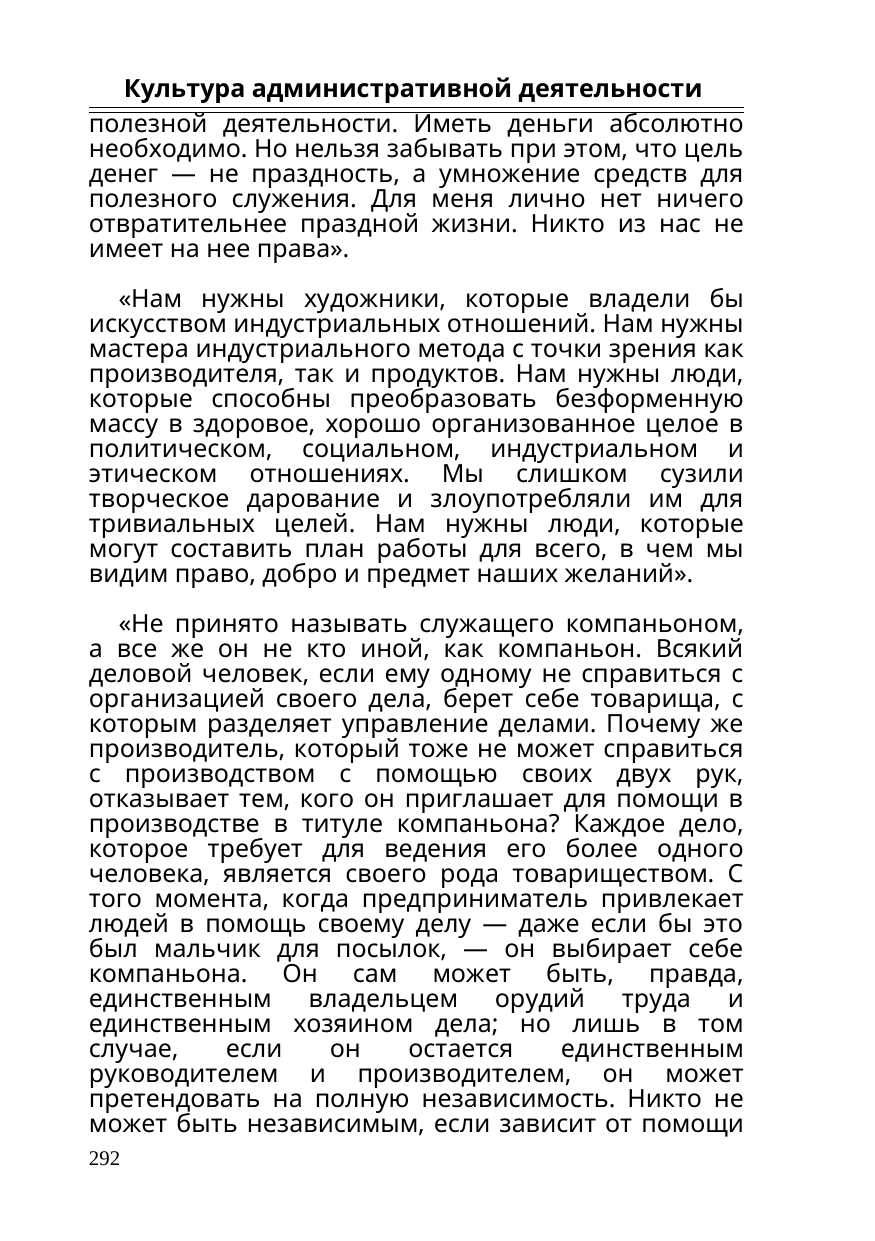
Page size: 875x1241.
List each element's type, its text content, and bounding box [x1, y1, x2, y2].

text «Нам нужны художники, которые владели бы искусством индустриальных отношений. Нам нужны мастера индустриального метода с точки зрения как производителя, так и продуктов. Нам нужны люди, которые способны преобразовать безформенную массу в здоровое, хорошо организованное целое в политическом, социальном, индустриальном и этическом отношениях. Мы слишком сузили творческое дарование и злоупотребляли им для тривиальных целей. Нам нужны люди, которые могут составить план работы для всего, в чем мы видим право, добро и предмет наших желаний». [89, 287, 744, 587]
text полезной деятельности. Иметь деньги абсолютно необходимо. Но нельзя забывать при этом, что цель денег — не праздность, а умножение средств для полезного служения. Для меня лично нет ничего отвратительнее праздной жизни. Никто из нас не имеет на нее права». [89, 113, 744, 262]
text «Не принято называть служащего компаньоном, а все же он не кто иной, как компаньон. Всякий деловой человек, если ему одному не справиться с организацией своего дела, берет себе товарища, с которым разделяет управление делами. Почему же производитель, который тоже не может справиться с производством с помощью своих двух рук, отказывает тем, кого он приглашает для помощи в производстве в титуле компаньона? Каждое дело, которое требует для ведения его более одного человека, является своего рода товариществом. С того момента, когда предприниматель привлекает людей в помощь своему делу — даже если бы это был мальчик для посылок, — он выбирает себе компаньона. Он сам может быть, правда, единственным владельцем орудий труда и единственным хозяином дела; но лишь в том случае, если он остается единственным руководителем и производителем, он может претендовать на полную независимость. Никто не может быть независимым, если зависит от помощи [89, 612, 744, 1137]
